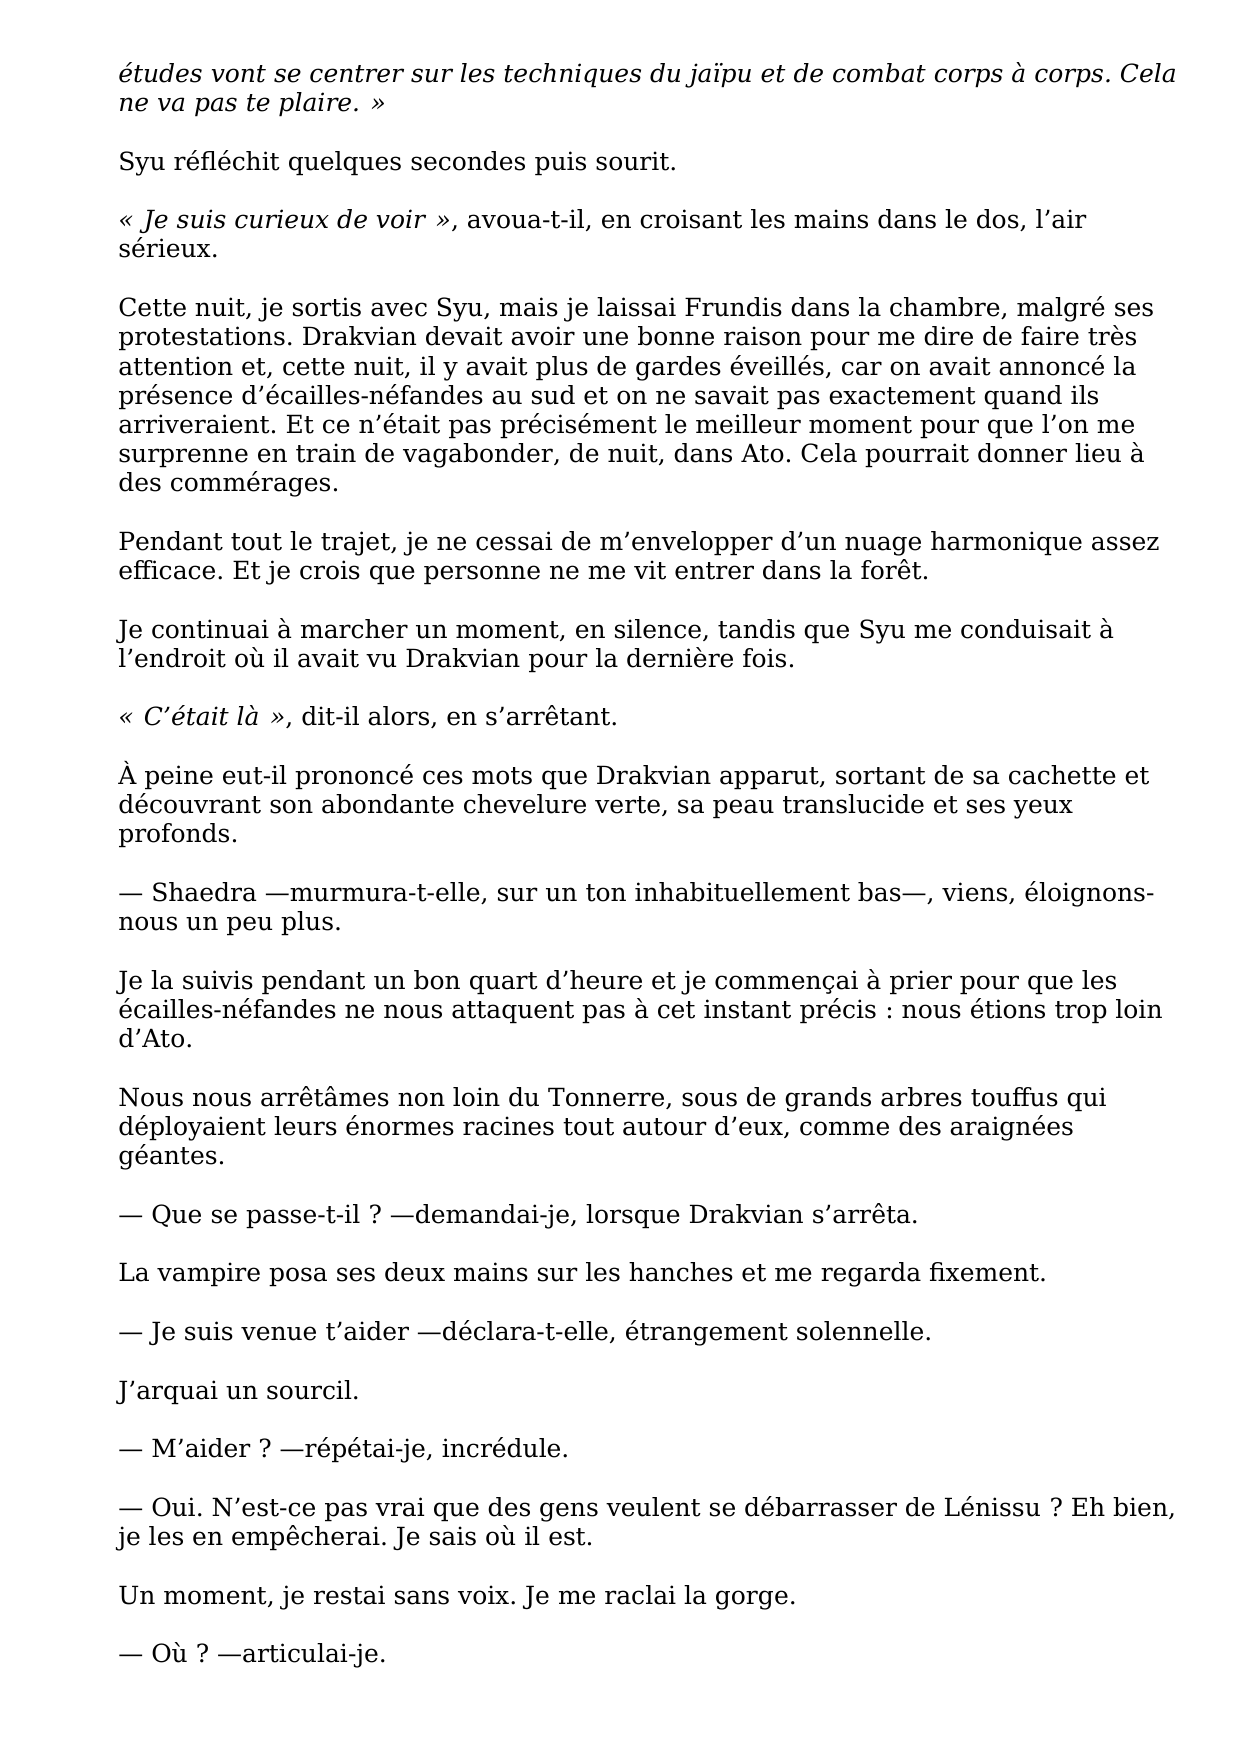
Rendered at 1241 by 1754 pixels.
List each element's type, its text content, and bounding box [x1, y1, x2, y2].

text Syu réfléchit quelques secondes puis sourit. [118, 147, 1181, 176]
text — Oui. N’est-ce pas vrai que des gens veulent se débarrasser de Lénissu ? Eh bien, je les en empêcherai. Je sais où il est. [118, 1493, 1181, 1552]
text — Où ? —articulai-je. [118, 1640, 1181, 1669]
text Nous nous arrêtâmes non loin du Tonnerre, sous de grands arbres touffus qui déployaient leurs énormes racines tout autour d’eux, comme des araignées géantes. [118, 1083, 1181, 1171]
text La vampire posa ses deux mains sur les hanches et me regarda fixement. [118, 1259, 1181, 1288]
text « Je suis curieux de voir », avoua-t-il, en croisant les mains dans le dos, l’air sérieux. [118, 206, 1181, 264]
text — M’aider ? —répétai-je, incrédule. [118, 1434, 1181, 1464]
text « C’était là », dit-il alors, en s’arrêtant. [118, 703, 1181, 732]
text Je continuai à marcher un moment, en silence, tandis que Syu me conduisait à l’endroit où il avait vu Drakvian pour la dernière fois. [118, 615, 1181, 673]
text — Je suis venue t’aider —déclara-t-elle, étrangement solennelle. [118, 1317, 1181, 1346]
text Cette nuit, je sortis avec Syu, mais je laissai Frundis dans la chambre, malgré ses protestations. Drakvian devait avoir une bonne raison pour me dire de faire très attention et, cette nuit, il y avait plus de gardes éveillés, car on avait annoncé la présence d’écailles-néfandes au sud et on ne savait pas exactement quand ils arriveraient. Et ce n’était pas précisément le meilleur moment pour que l’on me surprenne en train de vagabonder, de nuit, dans Ato. Cela pourrait donner lieu à des commérages. [118, 293, 1181, 497]
text Je la suivis pendant un bon quart d’heure et je commençai à prier pour que les écailles-néfandes ne nous attaquent pas à cet instant précis : nous étions trop loin d’Ato. [118, 966, 1181, 1053]
text — Shaedra —murmura-t-elle, sur un ton inhabituellement bas—, viens, éloignons-nous un peu plus. [118, 878, 1181, 937]
text Pendant tout le trajet, je ne cessai de m’envelopper d’un nuage harmonique assez efficace. Et je crois que personne ne me vit entrer dans la forêt. [118, 527, 1181, 585]
text À peine eut-il prononcé ces mots que Drakvian apparut, sortant de sa cachette et découvrant son abondante chevelure verte, sa peau translucide et ses yeux profonds. [118, 761, 1181, 849]
text — Que se passe-t-il ? —demandai-je, lorsque Drakvian s’arrêta. [118, 1200, 1181, 1229]
text Un moment, je restai sans voix. Je me raclai la gorge. [118, 1581, 1181, 1610]
text études vont se centrer sur les techniques du jaïpu et de combat corps à corps. Cela ne va pas te plaire. » [118, 59, 1181, 117]
text J’arquai un sourcil. [118, 1376, 1181, 1405]
